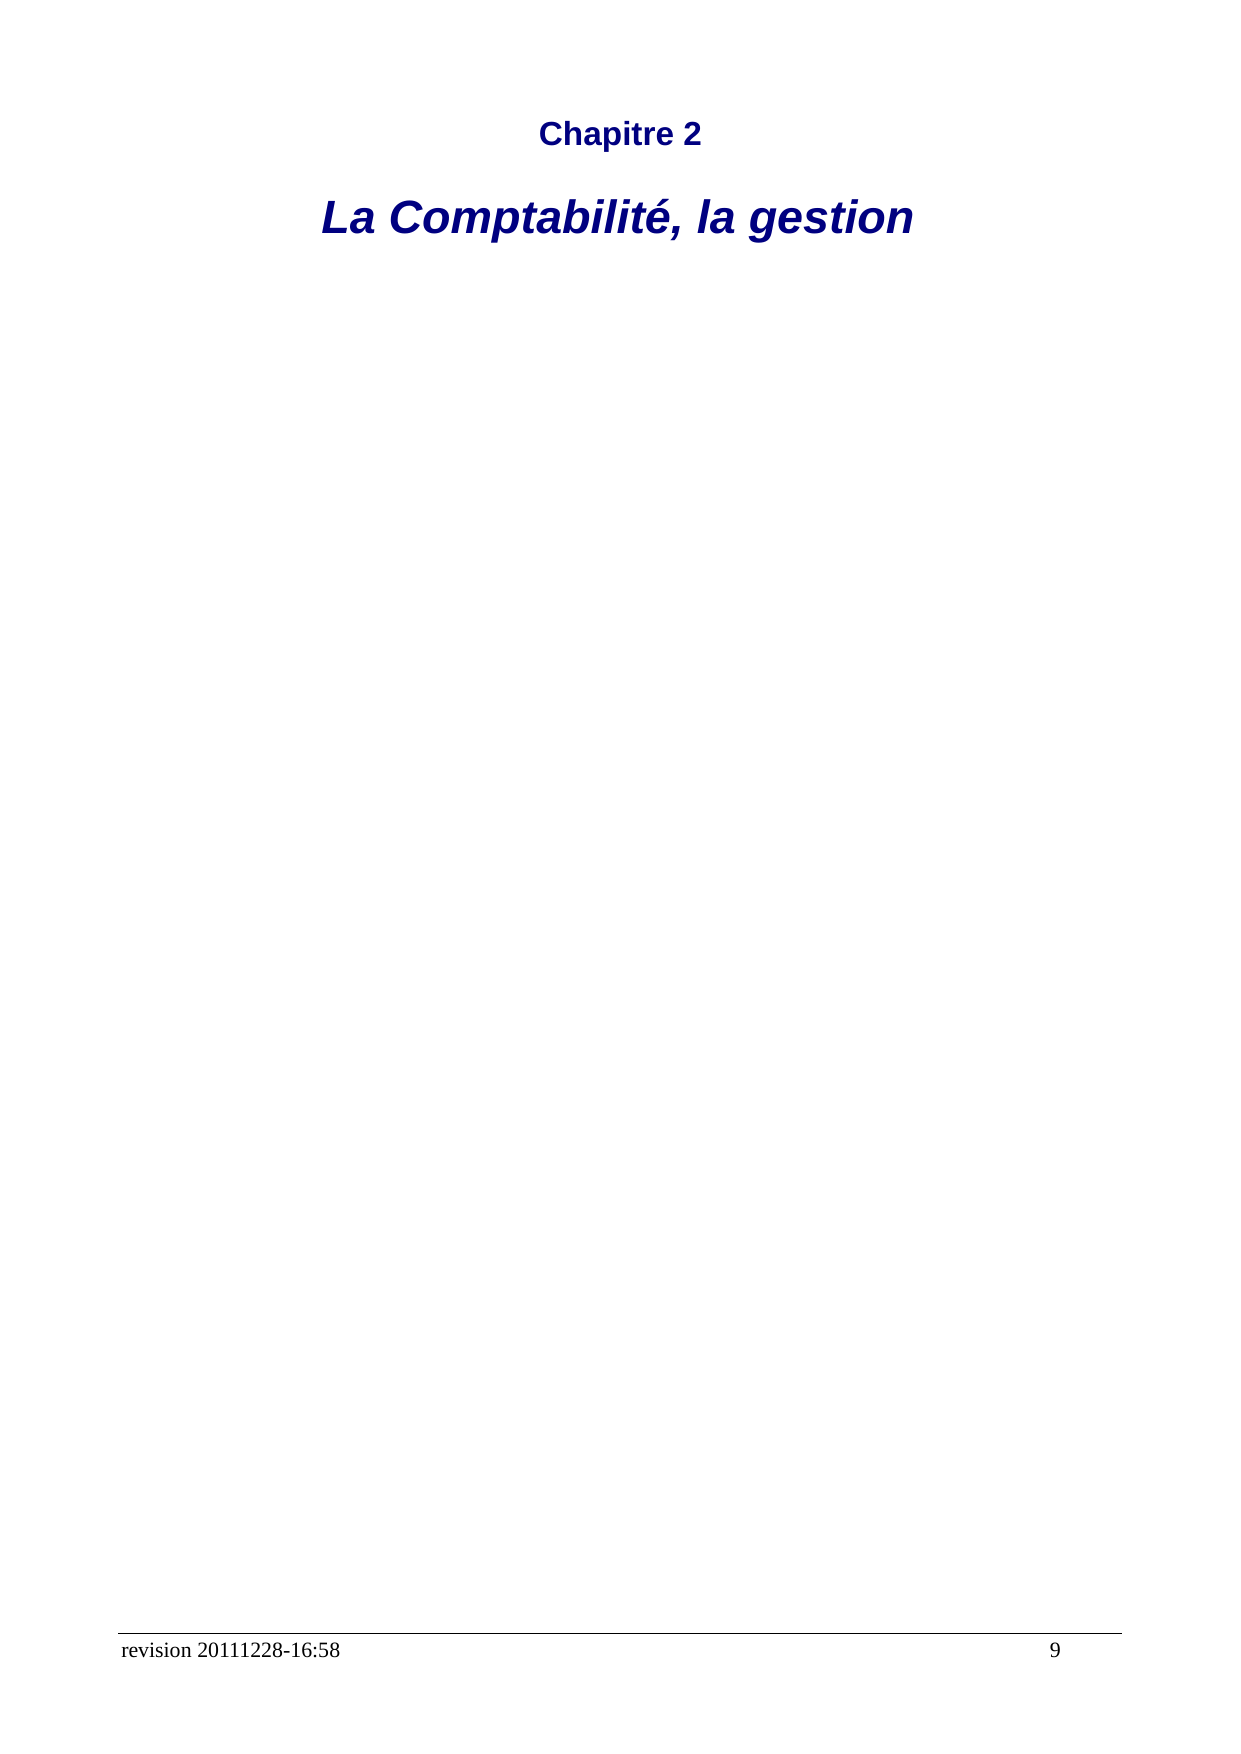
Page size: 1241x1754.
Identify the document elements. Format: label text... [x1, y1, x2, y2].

subtitle La Comptabilité, la gestion [118, 189, 1122, 243]
subtitle Chapitre 2 [118, 113, 1122, 152]
